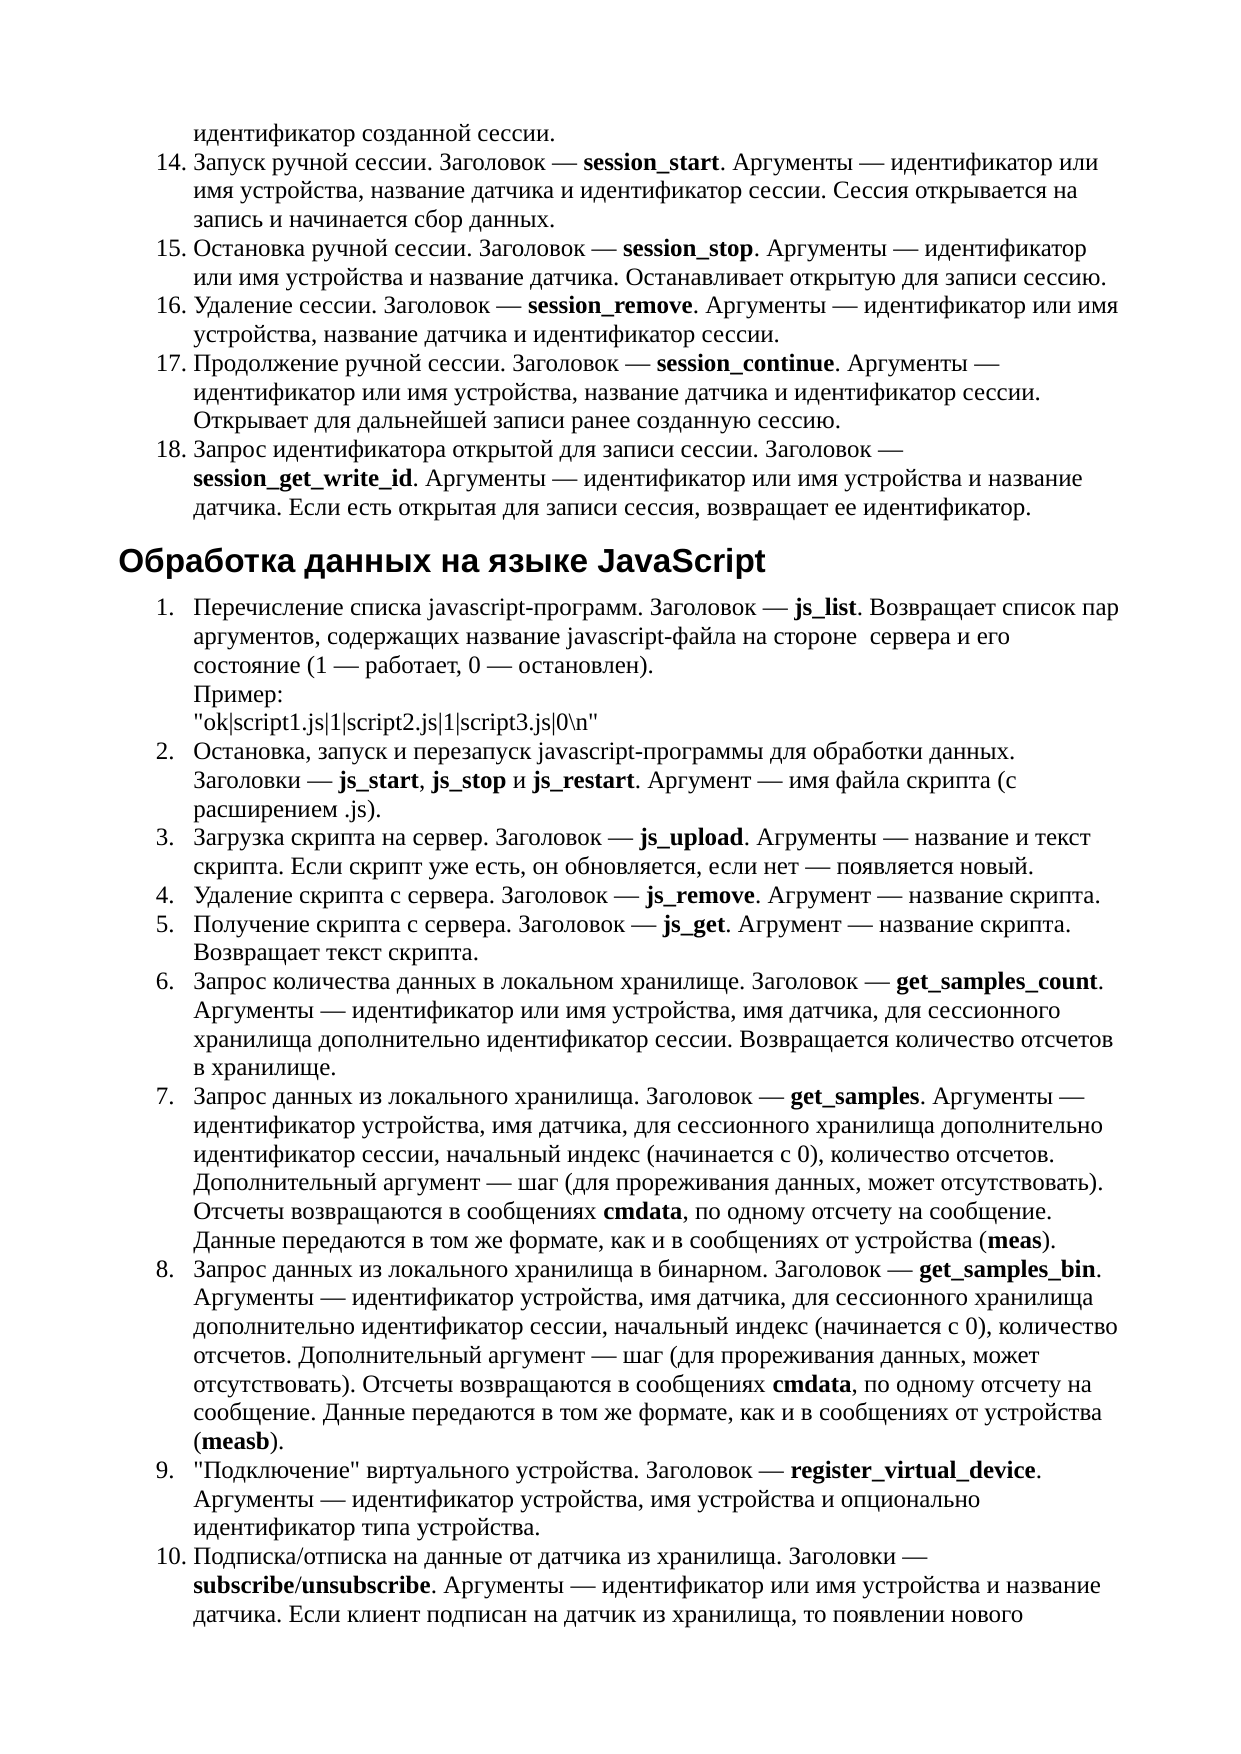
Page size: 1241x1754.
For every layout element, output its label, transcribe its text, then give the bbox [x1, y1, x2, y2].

list Остановка ручной сессии. Заголовок — session_stop. Аргументы — идентификатор или имя устройства и название датчика. Останавливает открытую для записи сессию. [156, 233, 1122, 291]
list Удаление скрипта с сервера. Заголовок — js_remove. Агрумент — название скрипта. [156, 880, 1122, 909]
list Подписка/отписка на данные от датчика из хранилища. Заголовки — subscribe/unsubscribe. Аргументы — идентификатор или имя устройства и название датчика. Если клиент подписан на датчик из хранилища, то появлении нового [156, 1541, 1122, 1627]
subtitle Обработка данных на языке JavaScript [118, 541, 1122, 580]
list "Подключение" виртуального устройства. Заголовок — register_virtual_device. Аргументы — идентификатор устройства, имя устройства и опционально идентификатор типа устройства. [156, 1455, 1122, 1541]
list Загрузка скрипта на сервер. Заголовок — js_upload. Агрументы — название и текст скрипта. Если скрипт уже есть, он обновляется, если нет — появляется новый. [156, 822, 1122, 880]
list Остановка, запуск и перезапуск javascript-программы для обработки данных. Заголовки — js_start, js_stop и js_restart. Аргумент — имя файла скрипта (с расширением .js). [156, 736, 1122, 822]
list Запрос идентификатора открытой для записи сессии. Заголовок — session_get_write_id. Аргументы — идентификатор или имя устройства и название датчика. Если есть открытая для записи сессия, возвращает ее идентификатор. [156, 434, 1122, 521]
list Запрос данных из локального хранилища в бинарном. Заголовок — get_samples_bin. Аргументы — идентификатор устройства, имя датчика, для сессионного хранилища дополнительно идентификатор сессии, начальный индекс (начинается с 0), количество отсчетов. Дополнительный аргумент — шаг (для прореживания данных, может отсутствовать). Отсчеты возвращаются в сообщениях cmdata, по одному отсчету на сообщение. Данные передаются в том же формате, как и в сообщениях от устройства (measb). [156, 1254, 1122, 1455]
list Удаление сессии. Заголовок — session_remove. Аргументы — идентификатор или имя устройства, название датчика и идентификатор сессии. [156, 291, 1122, 348]
list Запрос количества данных в локальном хранилище. Заголовок — get_samples_count. Аргументы — идентификатор или имя устройства, имя датчика, для сессионного хранилища дополнительно идентификатор сессии. Возвращается количество отсчетов в хранилище. [156, 966, 1122, 1081]
list Запрос данных из локального хранилища. Заголовок — get_samples. Аргументы — идентификатор устройства, имя датчика, для сессионного хранилища дополнительно идентификатор сессии, начальный индекс (начинается с 0), количество отсчетов. Дополнительный аргумент — шаг (для прореживания данных, может отсутствовать). Отсчеты возвращаются в сообщениях cmdata, по одному отсчету на сообщение. Данные передаются в том же формате, как и в сообщениях от устройства (meas). [156, 1081, 1122, 1254]
list Продолжение ручной сессии. Заголовок — session_continue. Аргументы — идентификатор или имя устройства, название датчика и идентификатор сессии. Открывает для дальнейшей записи ранее созданную сессию. [156, 348, 1122, 434]
list Перечисление списка javascript-программ. Заголовок — js_list. Возвращает список пар аргументов, содержащих название javascript-файла на стороне сервера и его состояние (1 — работает, 0 — остановлен). Пример: "ok|script1.js|1|script2.js|1|script3.js|0\n" [156, 592, 1122, 736]
list Запуск ручной сессии. Заголовок — session_start. Аргументы — идентификатор или имя устройства, название датчика и идентификатор сессии. Сессия открывается на запись и начинается сбор данных. [156, 147, 1122, 233]
list идентификатор созданной сессии. [156, 118, 1122, 147]
list Получение скрипта с сервера. Заголовок — js_get. Агрумент — название скрипта. Возвращает текст скрипта. [156, 909, 1122, 966]
